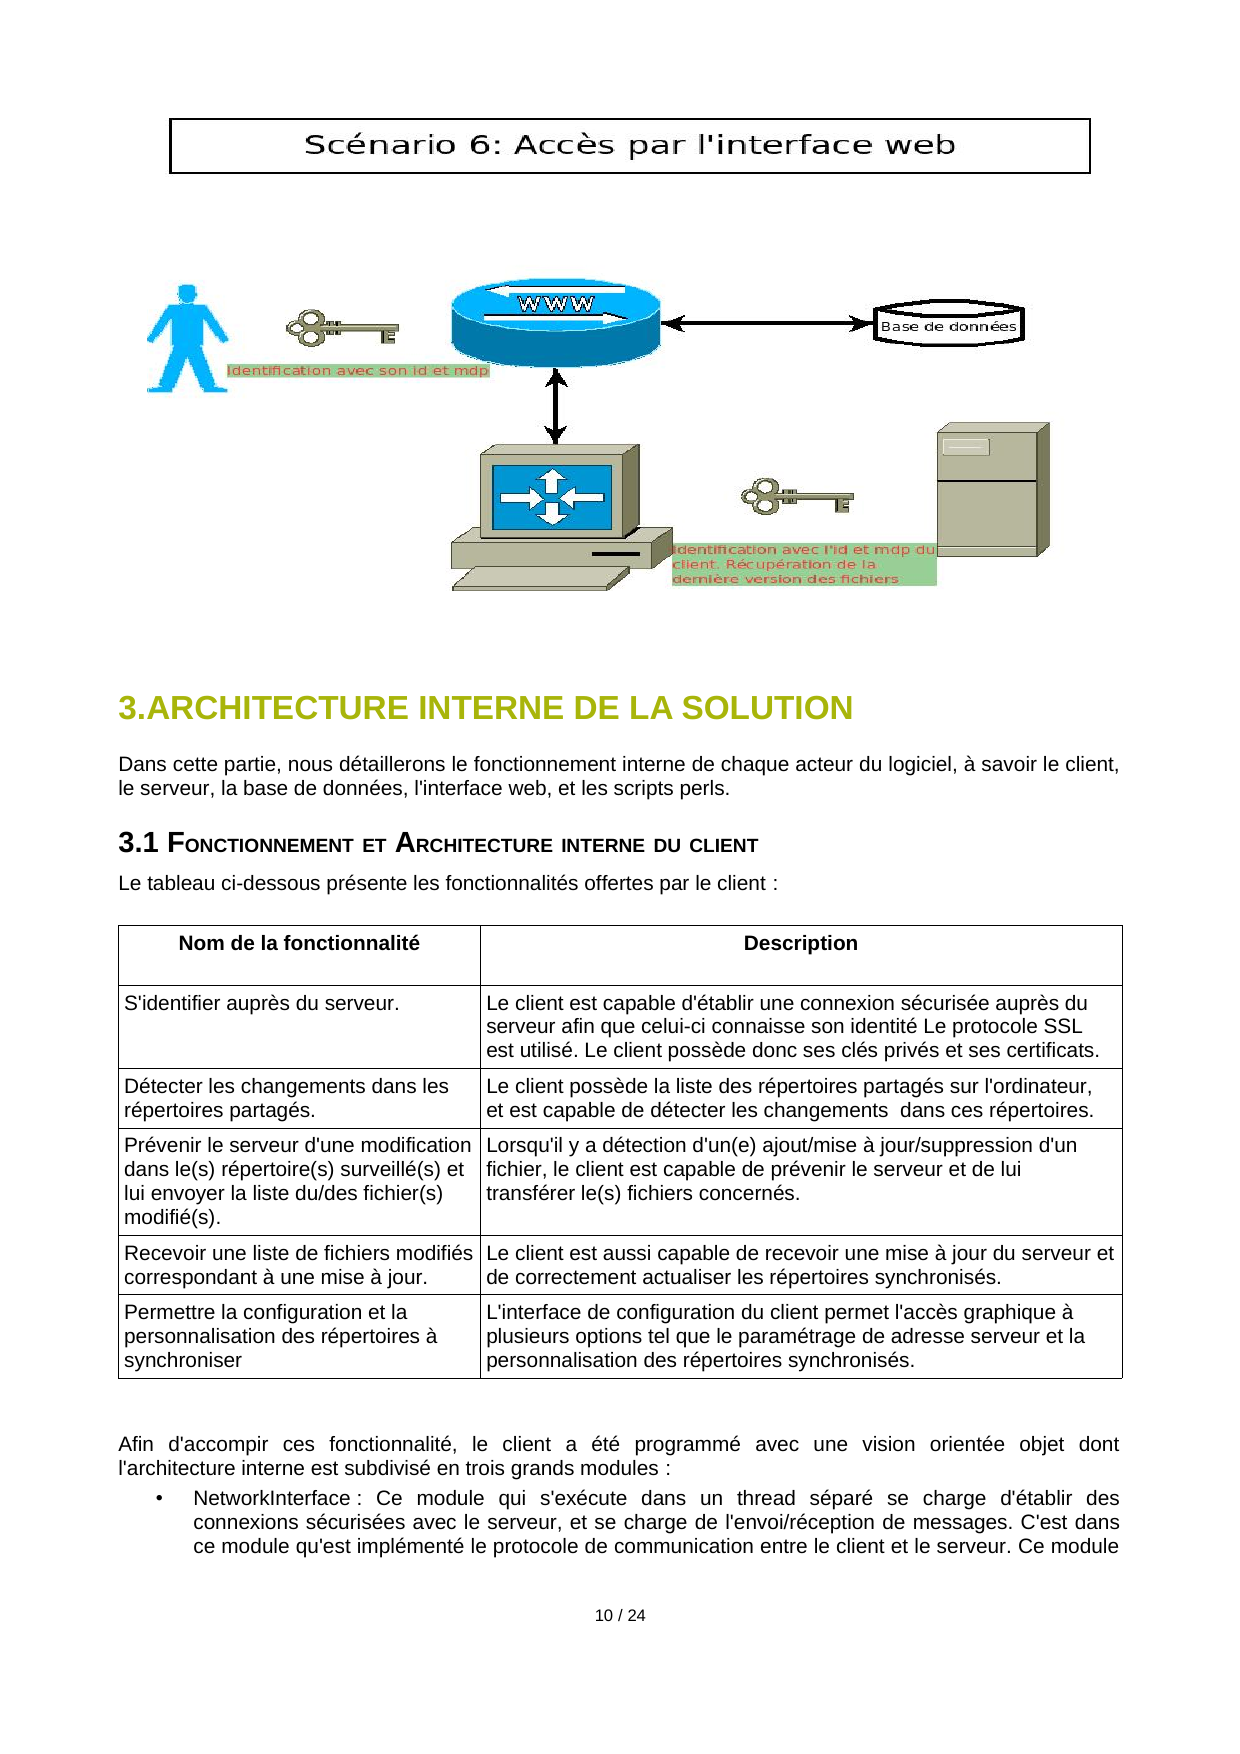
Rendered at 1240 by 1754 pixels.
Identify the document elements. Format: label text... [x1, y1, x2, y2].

text Dans cette partie, nous détaillerons le fonctionnement interne de chaque acteur du logiciel, à savoir le client, le serveur, la base de données, l'interface web, et les scripts perls. [118, 752, 1121, 800]
table_cell Recevoir une liste de fichiers modifiés correspondant à une mise à jour. [119, 1236, 480, 1294]
table_cell L'interface de configuration du client permet l'accès graphique à plusieurs options tel que le paramétrage de adresse serveur et la personnalisation des répertoires synchronisés. [481, 1295, 1122, 1378]
table_header Description [481, 926, 1122, 984]
table_cell Prévenir le serveur d'une modification dans le(s) répertoire(s) surveillé(s) et lui envoyer la liste du/des fichier(s) modifié(s). [119, 1129, 480, 1235]
picture [147, 118, 1093, 591]
list NetworkInterface : Ce module qui s'exécute dans un thread séparé se charge d'établir des connexions sécurisées avec le serveur, et se charge de l'envoi/réception de messages. C'est dans ce module qu'est implémenté le protocole de communication entre le client et le serveur. Ce module [156, 1486, 1121, 1558]
table_cell Le client est aussi capable de recevoir une mise à jour du serveur et de correctement actualiser les répertoires synchronisés. [481, 1236, 1122, 1294]
table_cell Détecter les changements dans les répertoires partagés. [119, 1069, 480, 1127]
table_cell Le client est capable d'établir une connexion sécurisée auprès du serveur afin que celui-ci connaisse son identité Le protocole SSL est utilisé. Le client possède donc ses clés privés et ses certificats. [481, 986, 1122, 1068]
table_cell Lorsqu'il y a détection d'un(e) ajout/mise à jour/suppression d'un fichier, le client est capable de prévenir le serveur et de lui transférer le(s) fichiers concernés. [481, 1129, 1122, 1235]
subtitle architecture interne dE LA SOLUTION [118, 688, 1121, 727]
text Afin d'accompir ces fonctionnalité, le client a été programmé avec une vision orientée objet dont l'architecture interne est subdivisé en trois grands modules : [118, 1432, 1121, 1480]
text Le tableau ci-dessous présente les fonctionnalités offertes par le client : [118, 871, 1121, 895]
table_cell Permettre la configuration et la personnalisation des répertoires à synchroniser [119, 1295, 480, 1378]
table_header Nom de la fonctionnalité [119, 926, 480, 984]
table_cell S'identifier auprès du serveur. [119, 986, 480, 1068]
subtitle Fonctionnement et Architecture interne du client [118, 825, 1121, 858]
table_cell Le client possède la liste des répertoires partagés sur l'ordinateur, et est capable de détecter les changements dans ces répertoires. [481, 1069, 1122, 1127]
